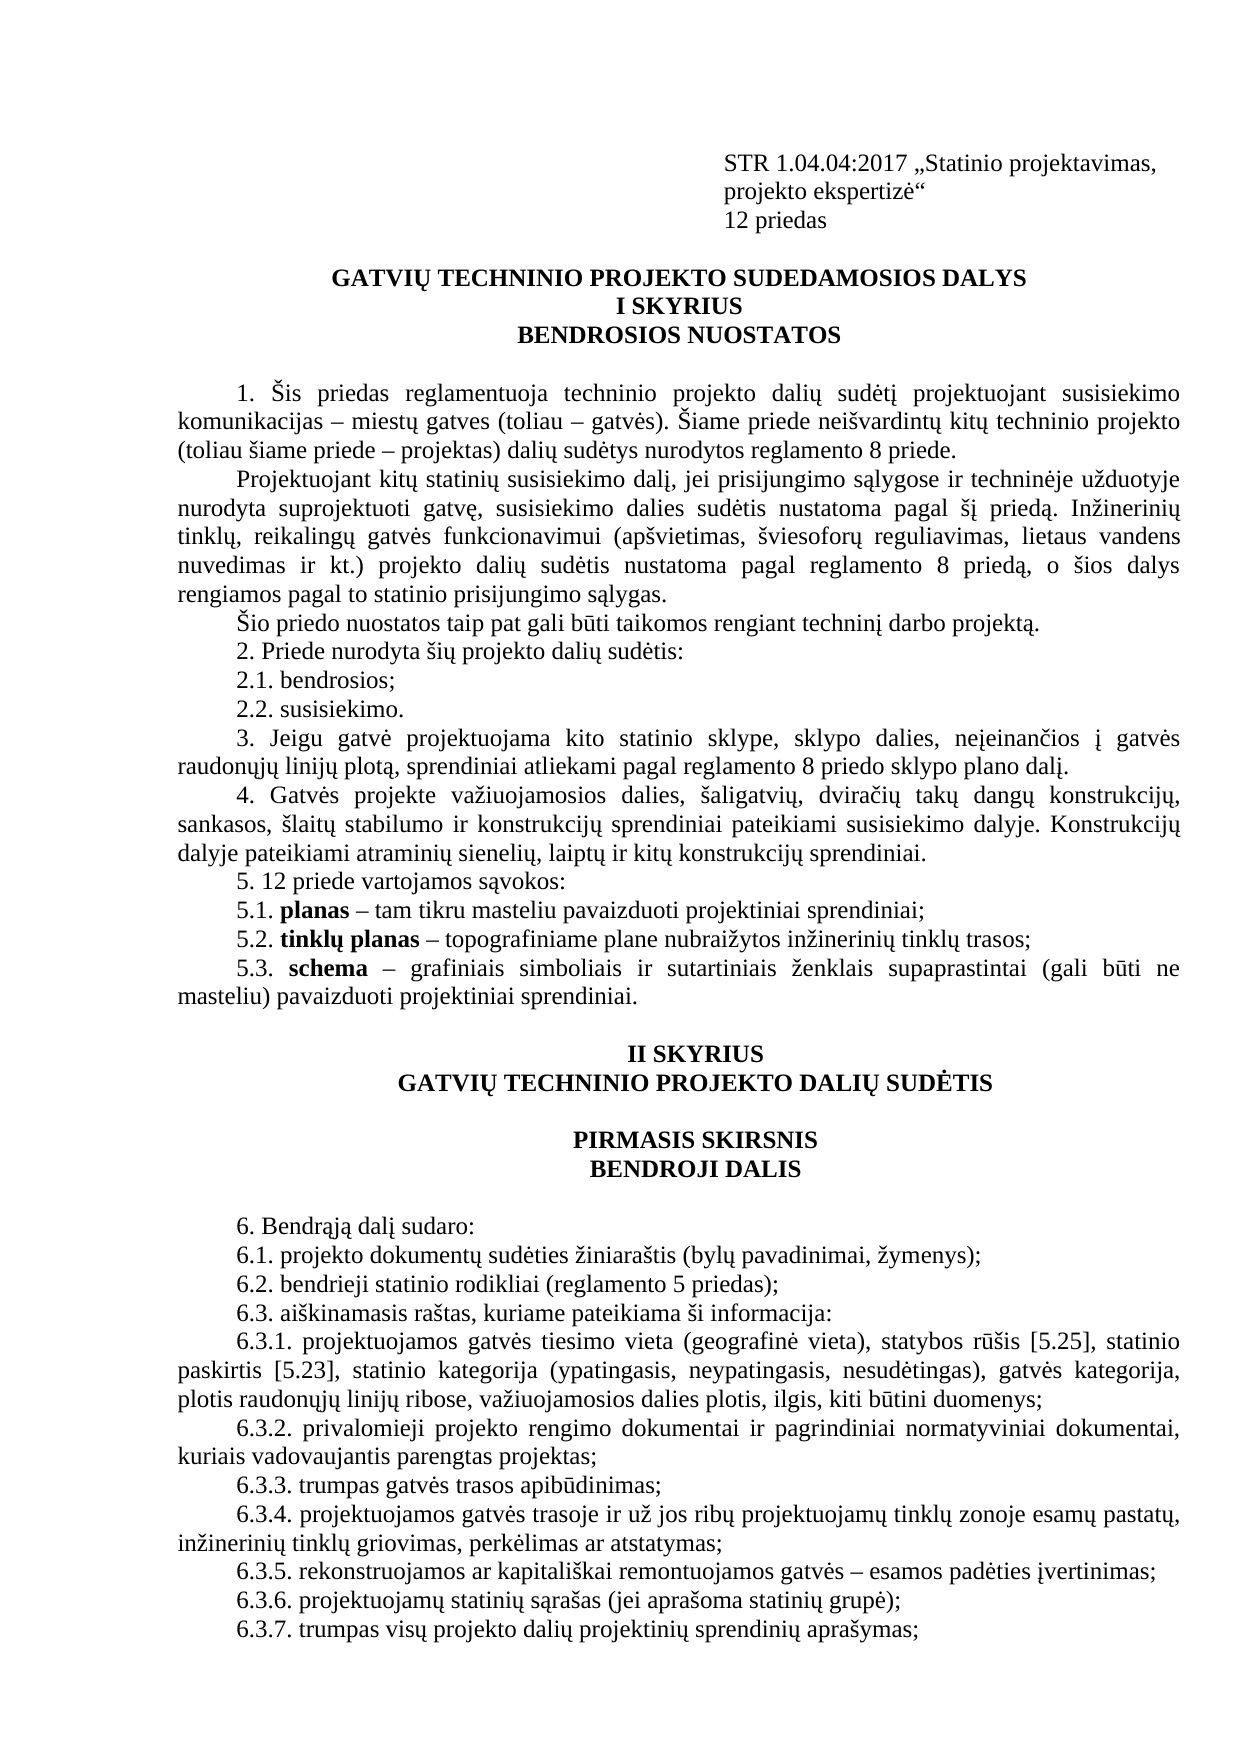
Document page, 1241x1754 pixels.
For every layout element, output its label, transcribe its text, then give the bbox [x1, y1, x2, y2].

text 5.1. planas – tam tikru masteliu pavaizduoti projektiniai sprendiniai; [177, 895, 1181, 924]
text 6.3.6. projektuojamų statinių sąrašas (jei aprašoma statinių grupė); [177, 1585, 1181, 1614]
text GATVIŲ TECHNINIO PROJEKTO sudedamosios dalys [177, 263, 1181, 291]
text 5.2. tinklų planas – topografiniame plane nubraižytos inžinerinių tinklų trasos; [177, 924, 1181, 953]
text II SKYRIUS [177, 1039, 1181, 1068]
text 1. Šis priedas reglamentuoja techninio projekto dalių sudėtį projektuojant susisiekimo komunikacijas – miestų gatves (toliau – gatvės). Šiame priede neišvardintų kitų techninio projekto (toliau šiame priede – projektas) dalių sudėtys nurodytos reglamento 8 priede. [177, 378, 1181, 464]
text 6.3. aiškinamasis raštas, kuriame pateikiama ši informacija: [177, 1298, 1181, 1326]
text 2.1. bendrosios; [177, 665, 1181, 694]
text 6.3.3. trumpas gatvės trasos apibūdinimas; [177, 1470, 1181, 1499]
text 5.3. schema – grafiniais simboliais ir sutartiniais ženklais supaprastintai (gali būti ne masteliu) pavaizduoti projektiniai sprendiniai. [177, 953, 1181, 1010]
text 6.3.2. privalomieji projekto rengimo dokumentai ir pagrindiniai normatyviniai dokumentai, kuriais vadovaujantis parengtas projektas; [177, 1413, 1181, 1470]
text 6.3.1. projektuojamos gatvės tiesimo vieta (geografinė vieta), statybos rūšis [5.25], statinio paskirtis [5.23], statinio kategorija (ypatingasis, neypatingasis, nesudėtingas), gatvės kategorija, plotis raudonųjų linijų ribose, važiuojamosios dalies plotis, ilgis, kiti būtini duomenys; [177, 1326, 1181, 1413]
text 6.3.7. trumpas visų projekto dalių projektinių sprendinių aprašymas; [177, 1614, 1181, 1643]
text 6. Bendrąją dalį sudaro: [177, 1211, 1181, 1240]
text Projektuojant kitų statinių susisiekimo dalį, jei prisijungimo sąlygose ir techninėje užduotyje nurodyta suprojektuoti gatvę, susisiekimo dalies sudėtis nustatoma pagal šį priedą. Inžinerinių tinklų, reikalingų gatvės funkcionavimui (apšvietimas, šviesoforų reguliavimas, lietaus vandens nuvedimas ir kt.) projekto dalių sudėtis nustatoma pagal reglamento 8 priedą, o šios dalys rengiamos pagal to statinio prisijungimo sąlygas. [177, 464, 1181, 608]
text 6.1. projekto dokumentų sudėties žiniaraštis (bylų pavadinimai, žymenys); [177, 1240, 1181, 1269]
text 12 priedas [177, 205, 1181, 234]
text 3. Jeigu gatvė projektuojama kito statinio sklype, sklypo dalies, neįeinančios į gatvės raudonųjų linijų plotą, sprendiniai atliekami pagal reglamento 8 priedo sklypo plano dalį. [177, 723, 1181, 780]
text 6.3.5. rekonstruojamos ar kapitališkai remontuojamos gatvės – esamos padėties įvertinimas; [177, 1556, 1181, 1585]
text BENDROJI DALIS [177, 1154, 1181, 1183]
text 4. Gatvės projekte važiuojamosios dalies, šaligatvių, dviračių takų dangų konstrukcijų, sankasos, šlaitų stabilumo ir konstrukcijų sprendiniai pateikiami susisiekimo dalyje. Konstrukcijų dalyje pateikiami atraminių sienelių, laiptų ir kitų konstrukcijų sprendiniai. [177, 780, 1181, 866]
text Šio priedo nuostatos taip pat gali būti taikomos rengiant techninį darbo projektą. [177, 608, 1181, 636]
text 6.2. bendrieji statinio rodikliai (reglamento 5 priedas); [177, 1269, 1181, 1298]
text projekto ekspertizė“ [177, 176, 1181, 205]
text 2.2. susisiekimo. [177, 694, 1181, 723]
text GATVIŲ TECHNINIO PROJEKTO DALIŲ SUDĖTIS [177, 1068, 1181, 1096]
text I SKYRIUS [177, 291, 1181, 320]
text 5. 12 priede vartojamos sąvokos: [177, 866, 1181, 895]
text 2. Priede nurodyta šių projekto dalių sudėtis: [177, 636, 1181, 665]
text BENDROSIOS NUOSTATOS [177, 320, 1181, 349]
text 6.3.4. projektuojamos gatvės trasoje ir už jos ribų projektuojamų tinklų zonoje esamų pastatų, inžinerinių tinklų griovimas, perkėlimas ar atstatymas; [177, 1499, 1181, 1556]
text PIRMASIS SKIRSNIS [177, 1125, 1181, 1154]
text STR 1.04.04:2017 „Statinio projektavimas, [177, 148, 1181, 176]
